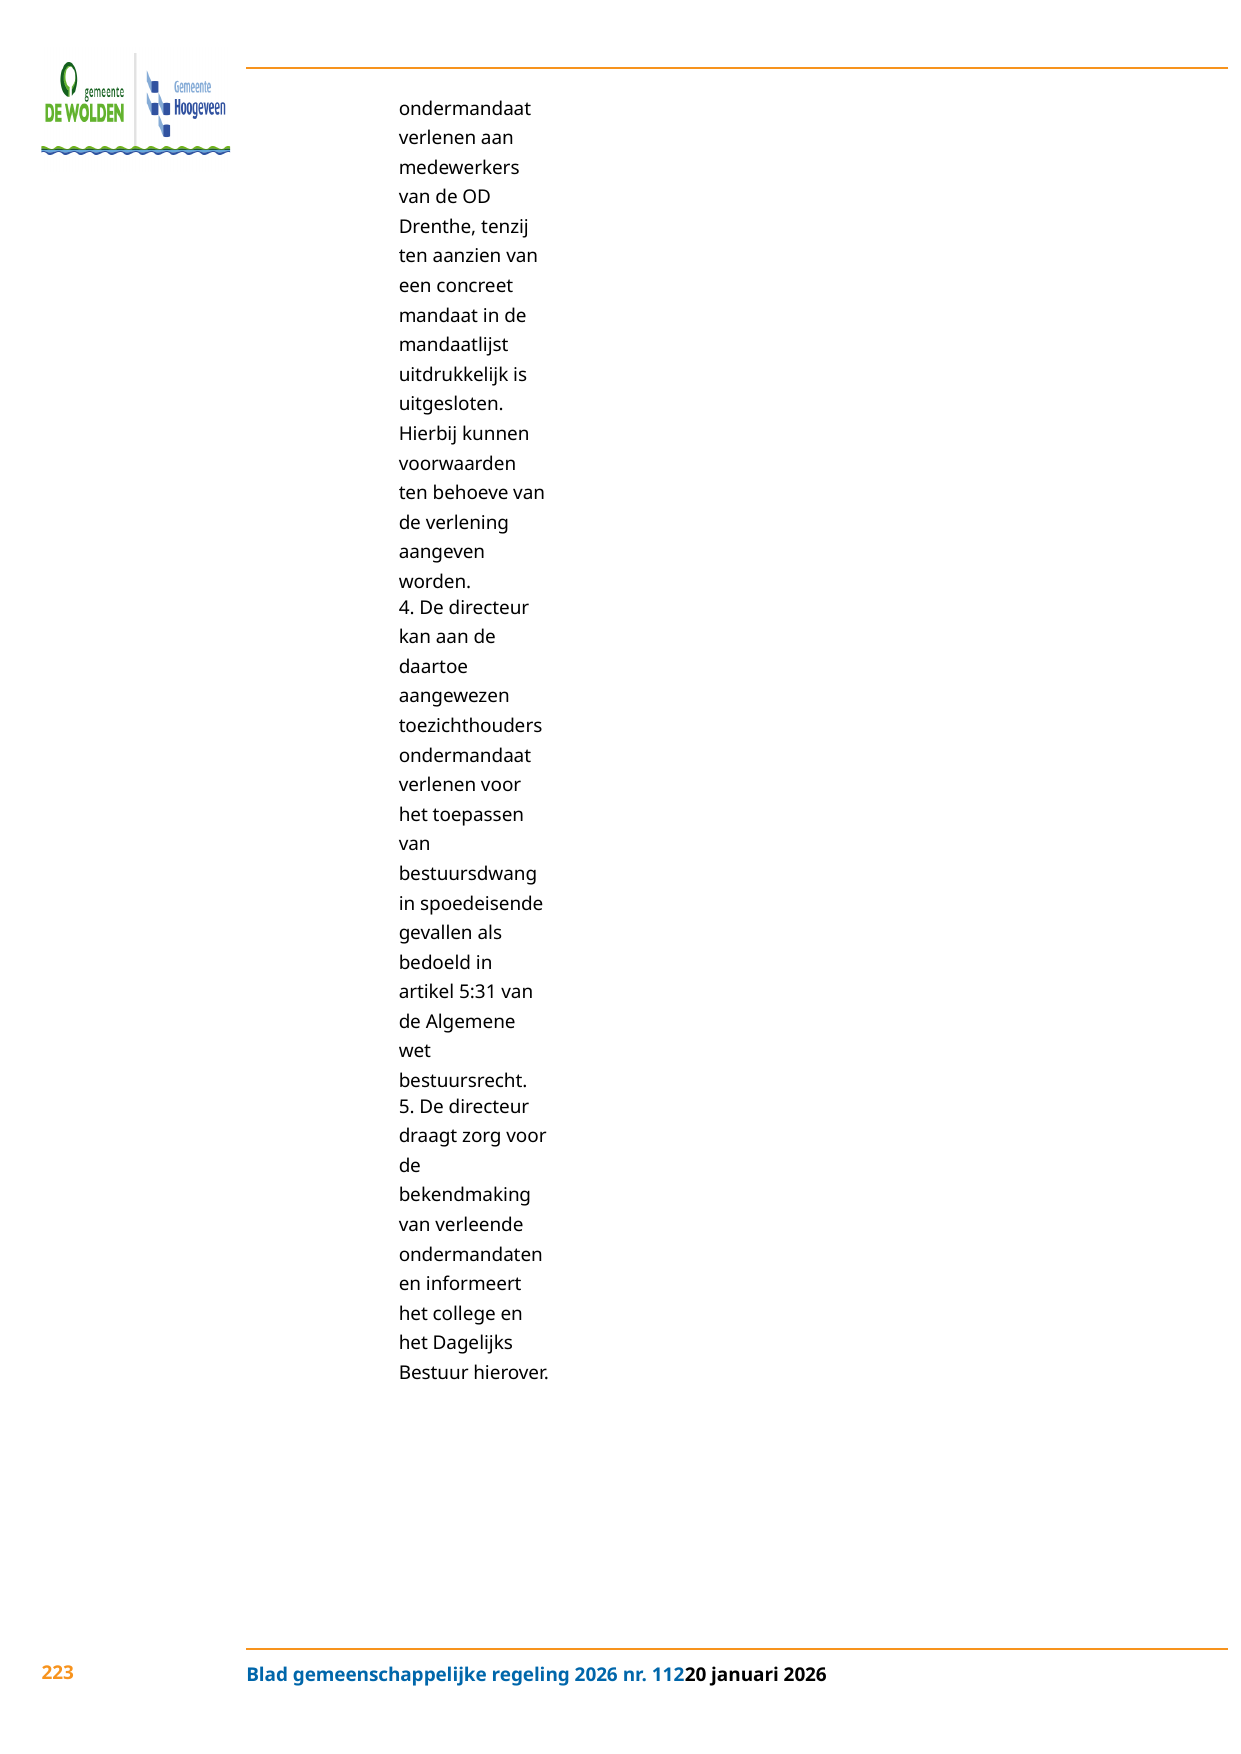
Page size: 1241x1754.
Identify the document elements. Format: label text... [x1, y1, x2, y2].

table_cell [700, 1093, 850, 1385]
table_cell ondermandaat verlenen aan medewerkers van de OD Drenthe, tenzij ten aanzien van een concreet mandaat in de mandaatlijst uitdrukkelijk is uitgesloten. Hierbij kunnen voorwaarden ten behoeve van de verlening aangeven worden. [399, 95, 549, 594]
table_cell [850, 95, 1001, 1385]
picture [41, 47, 231, 172]
table_cell 4. De directeur kan aan de daartoe aangewezen toezichthouders ondermandaat verlenen voor het toepassen van bestuursdwang in spoedeisende gevallen als bedoeld in artikel 5:31 van de Algemene wet bestuursrecht. [399, 594, 549, 1093]
table_cell [700, 594, 850, 1093]
table_cell [248, 95, 398, 1385]
table_cell 5. De directeur draagt zorg voor de bekendmaking van verleende ondermandaten en informeert het college en het Dagelijks Bestuur hierover. [399, 1093, 549, 1385]
table_cell [549, 95, 700, 1385]
table_cell [1001, 95, 1152, 1385]
table_cell [700, 95, 850, 594]
